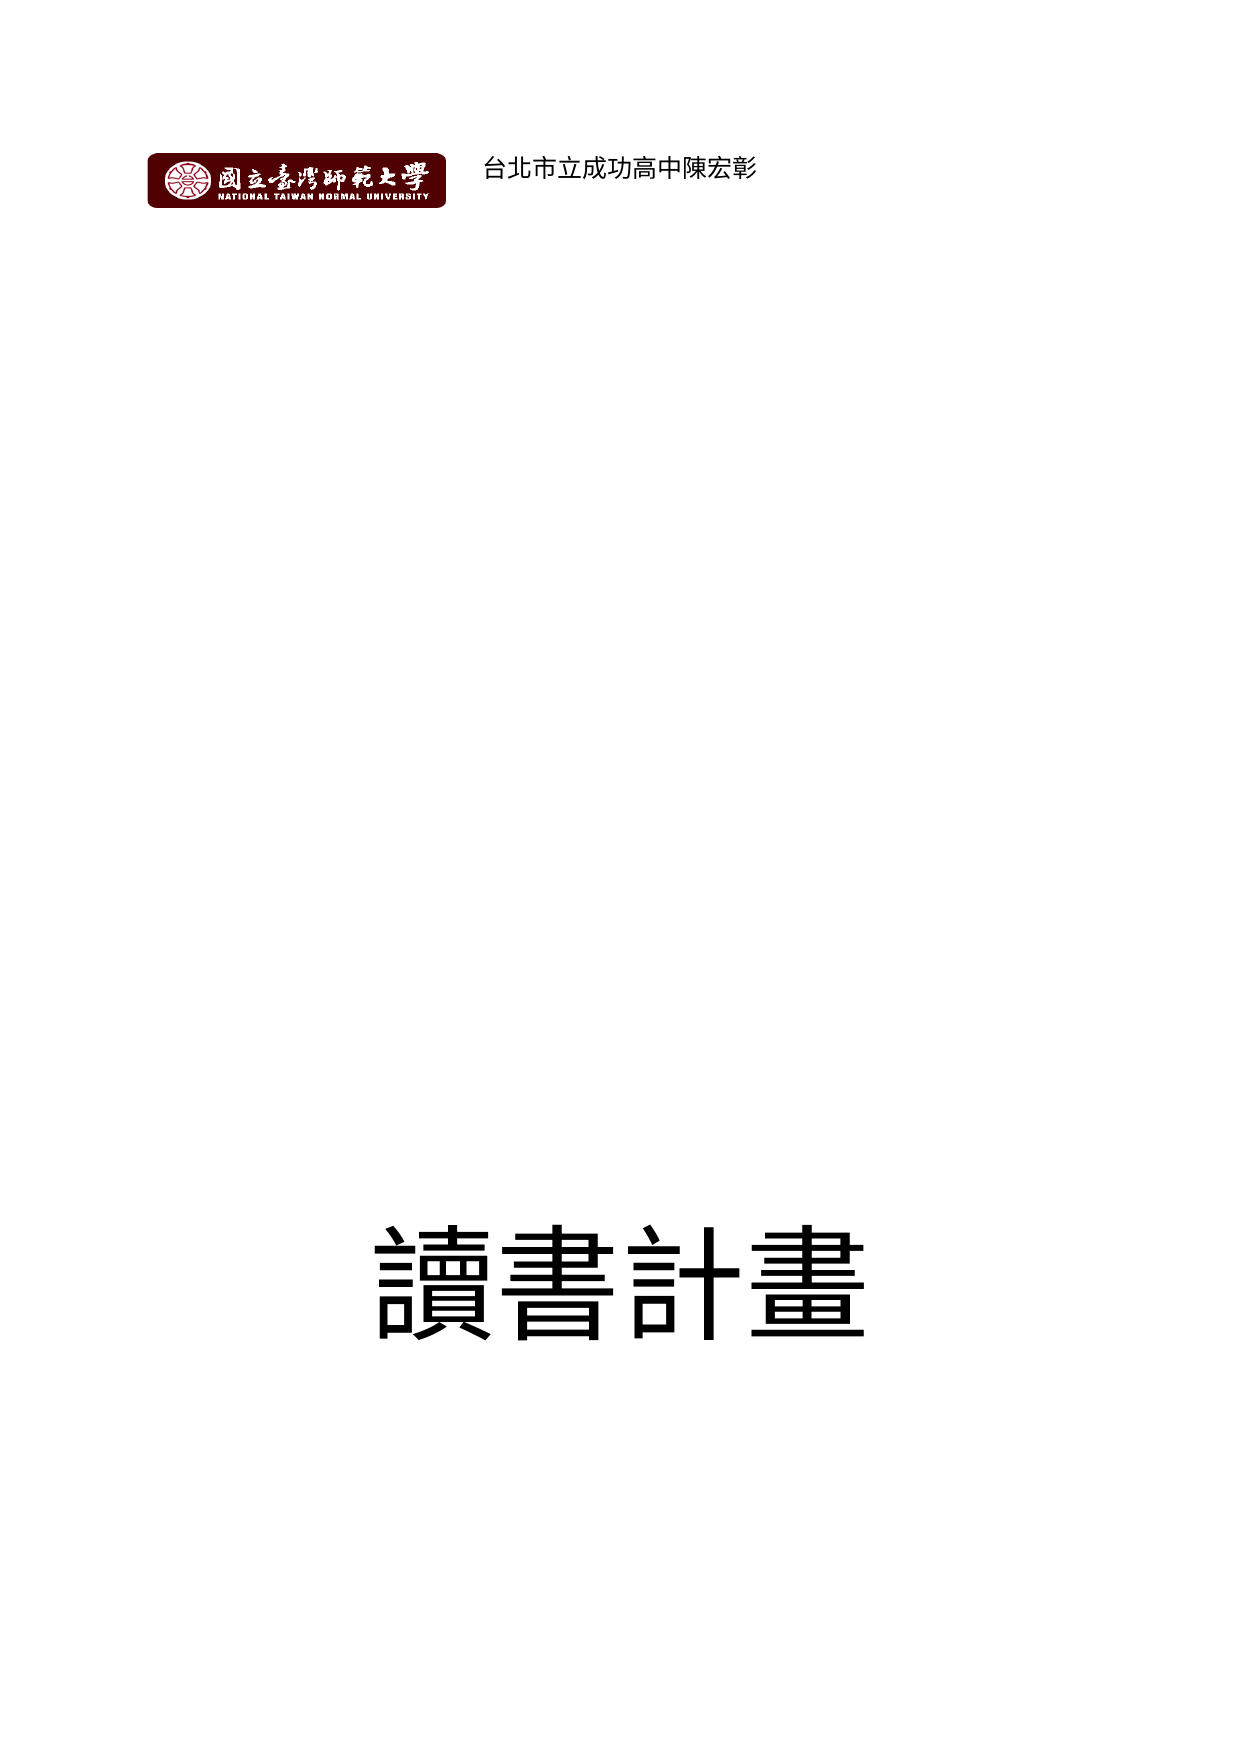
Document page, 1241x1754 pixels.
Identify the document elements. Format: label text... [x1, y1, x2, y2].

text 讀書計畫 [118, 1186, 1122, 1367]
picture [147, 153, 446, 208]
